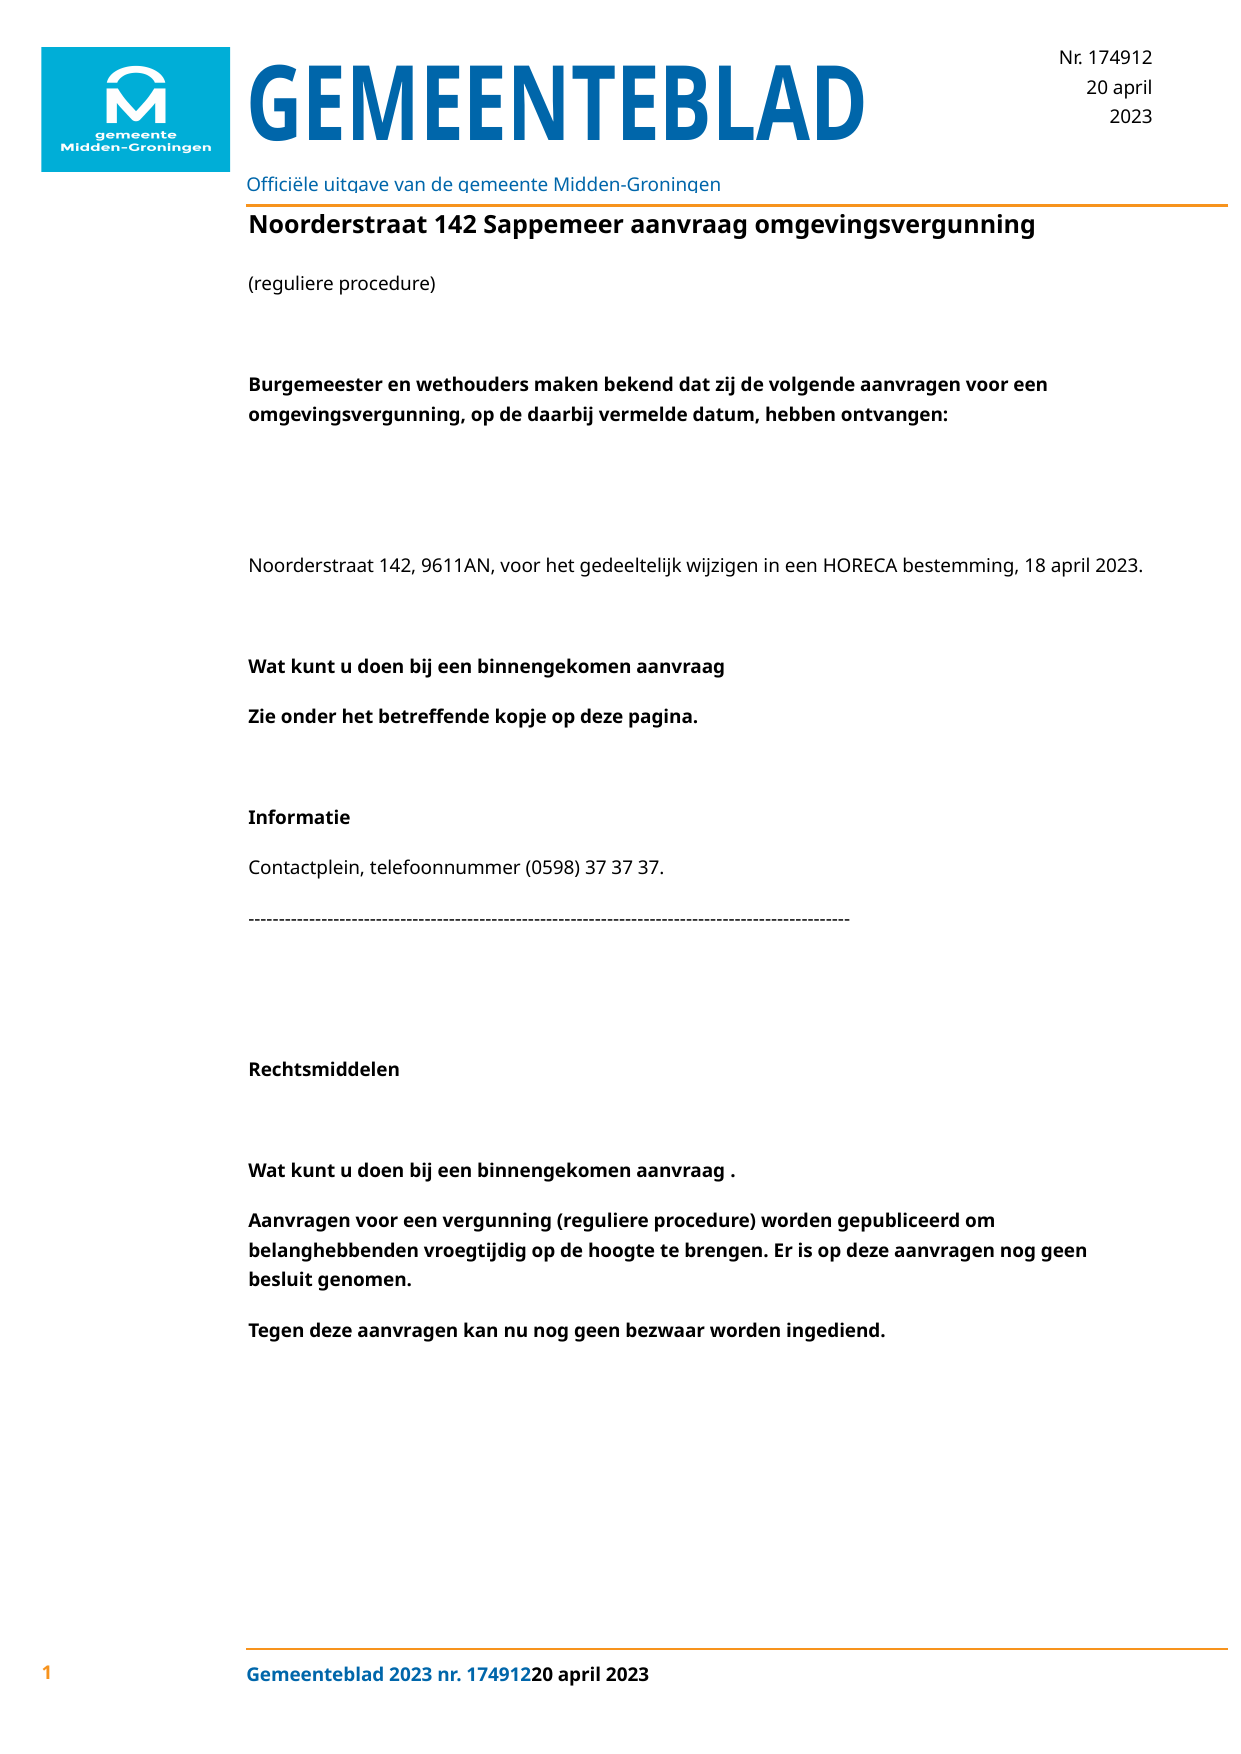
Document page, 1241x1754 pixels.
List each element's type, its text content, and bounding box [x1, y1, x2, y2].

text Informatie [248, 804, 1152, 830]
picture [108, 66, 164, 82]
text Noorderstraat 142, 9611AN, voor het gedeeltelijk wijzigen in een HORECA bestemming, 18 april 2023. [248, 552, 1152, 578]
text Burgemeester en wethouders maken bekend dat zij de volgende aanvragen voor een omgevingsvergunning, op de daarbij vermelde datum, hebben ontvangen: [248, 371, 1152, 426]
text Wat kunt u doen bij een binnengekomen aanvraag [248, 653, 1152, 678]
text Rechtsmiddelen [248, 1056, 1152, 1082]
text Noorderstraat 142 Sappemeer aanvraag omgevingsvergunning [248, 207, 1152, 241]
text Tegen deze aanvragen kan nu nog geen bezwaar worden ingediend. [248, 1317, 1152, 1343]
text Zie onder het betreffende kopje op deze pagina. [248, 703, 1152, 729]
text (reguliere procedure) [248, 270, 1152, 296]
text --------------------------------------------------------------------------------------------------- [248, 905, 1152, 931]
text Aanvragen voor een vergunning (reguliere procedure) worden gepubliceerd om belanghebbenden vroegtijdig op de hoogte te brengen. Er is op deze aanvragen nog geen besluit genomen. [248, 1207, 1152, 1292]
text Contactplein, telefoonnummer (0598) 37 37 37. [248, 854, 1152, 880]
text Wat kunt u doen bij een binnengekomen aanvraag . [248, 1157, 1152, 1183]
picture [107, 89, 165, 122]
picture [184, 146, 190, 153]
